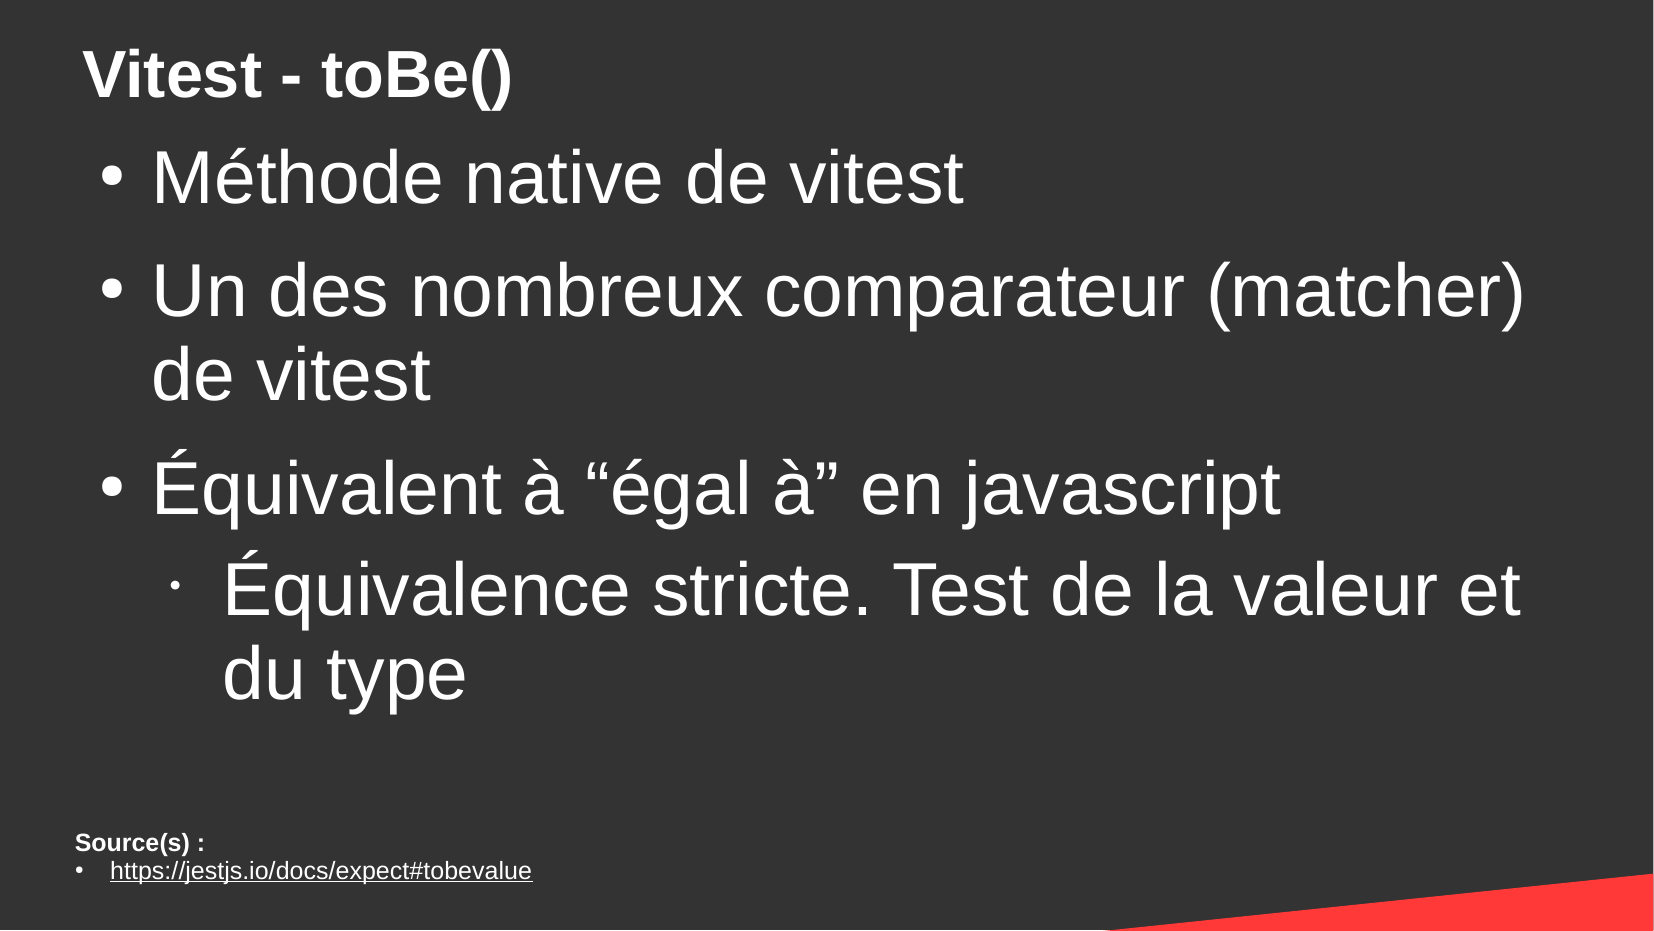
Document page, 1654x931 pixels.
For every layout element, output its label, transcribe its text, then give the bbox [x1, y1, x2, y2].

text_box Source(s) : https://jestjs.io/docs/expect#tobevalue [60, 821, 1546, 906]
title Vitest - toBe() [82, 37, 799, 114]
text_box [1102, 873, 1654, 931]
list Méthode native de vitest Un des nombreux comparateur (matcher) de vitest Équivalent à “égal à” en javascript Équivalence stricte. Test de la valeur et du type [80, 135, 1619, 721]
